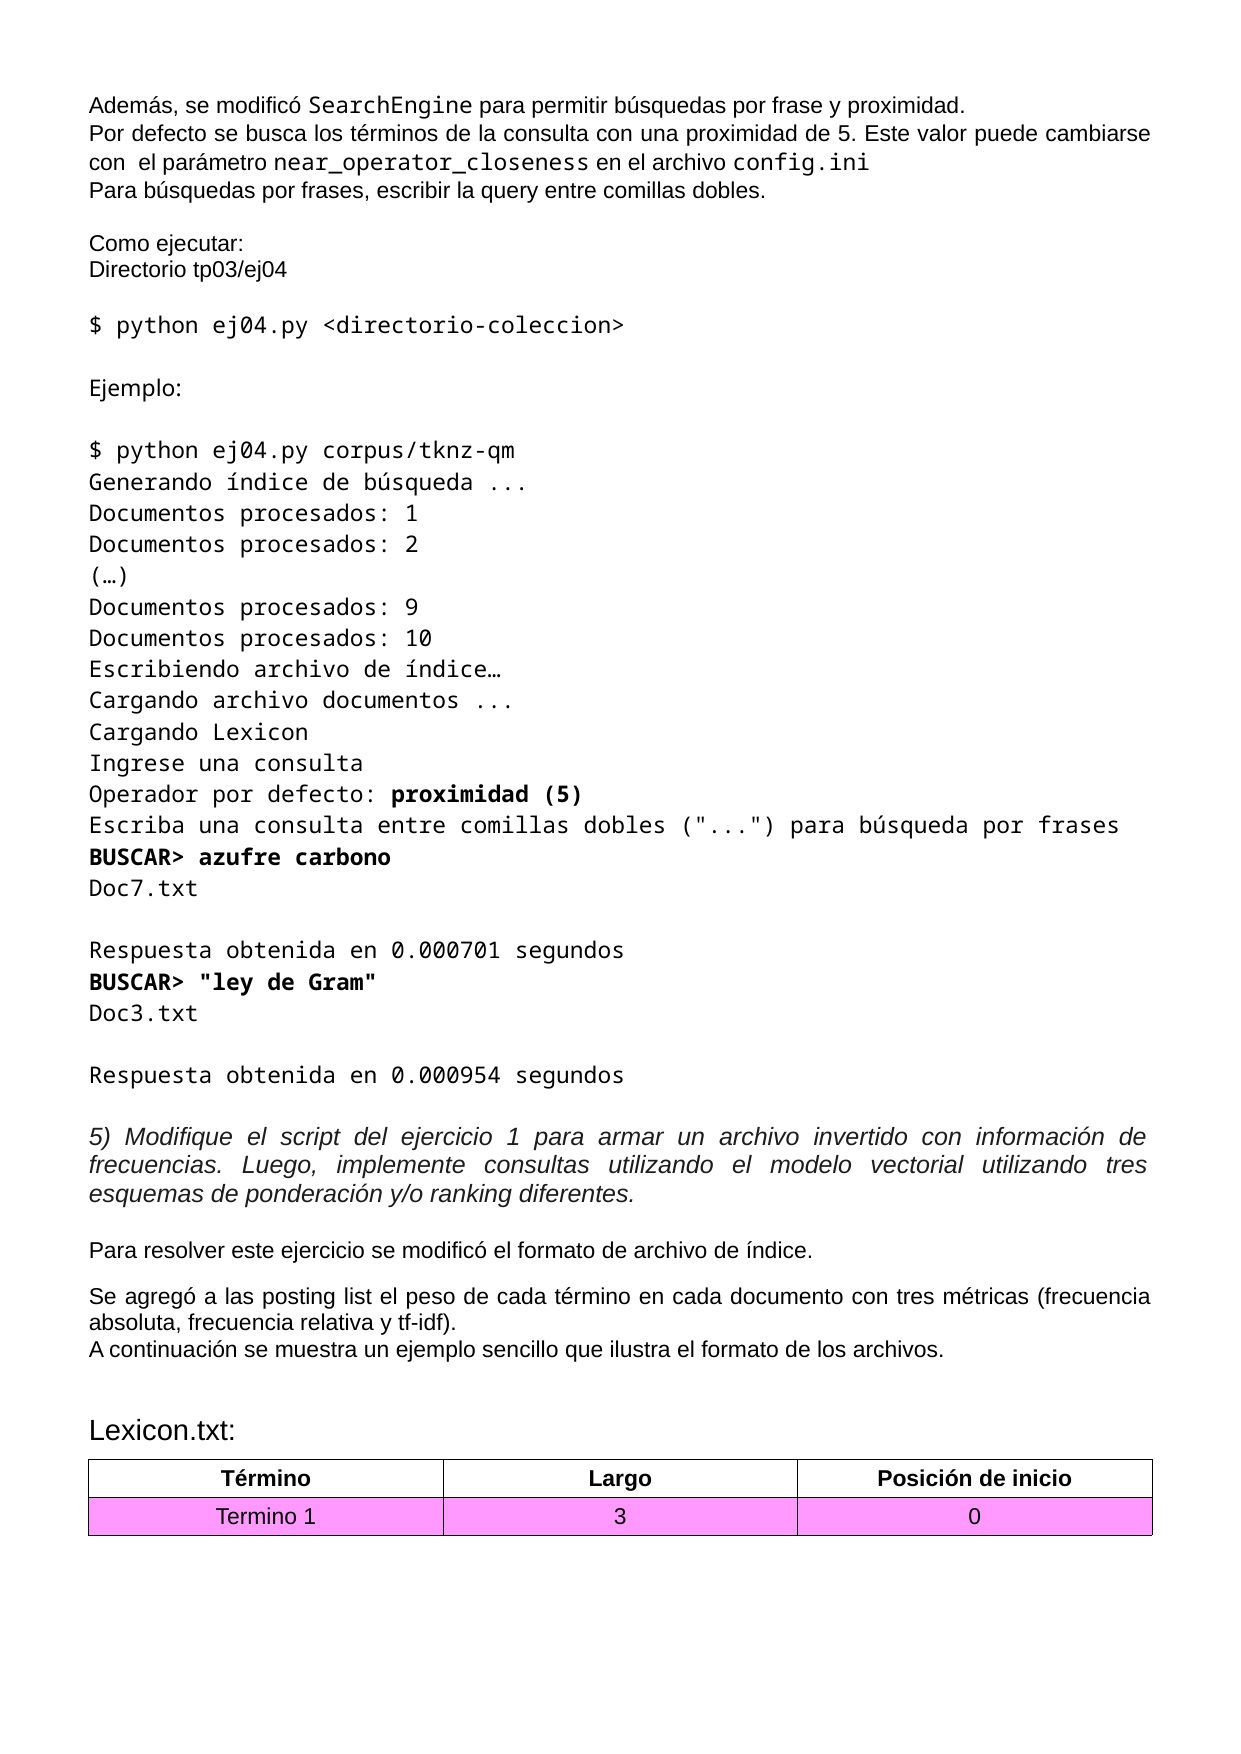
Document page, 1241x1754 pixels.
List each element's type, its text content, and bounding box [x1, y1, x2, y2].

text Doc3.txt [88, 997, 1152, 1028]
text Por defecto se busca los términos de la consulta con una proximidad de 5. Este valor puede cambiarse con el parámetro near_operator_closeness en el archivo config.ini [88, 120, 1152, 177]
table_cell 0 [798, 1498, 1152, 1535]
text BUSCAR> "ley de Gram" [88, 965, 1152, 997]
table_header Posición de inicio [798, 1460, 1152, 1497]
text Doc7.txt [88, 872, 1152, 903]
text Como ejecutar: [88, 230, 1152, 256]
table_header Término [89, 1460, 443, 1497]
text Respuesta obtenida en 0.000701 segundos [88, 934, 1152, 965]
text Documentos procesados: 2 [88, 528, 1152, 559]
text Cargando archivo documentos ... [88, 684, 1152, 715]
text $ python ej04.py <directorio-coleccion> [88, 309, 1152, 340]
subtitle Lexicon.txt: [88, 1413, 1152, 1447]
text Ejemplo: [88, 372, 1152, 403]
text Operador por defecto: proximidad (5) [88, 778, 1152, 809]
table_header Largo [444, 1460, 797, 1497]
text Documentos procesados: 1 [88, 497, 1152, 528]
text Además, se modificó SearchEngine para permitir búsquedas por frase y proximidad. [88, 88, 1152, 120]
text Ingrese una consulta [88, 747, 1152, 778]
text 5) Modifique el script del ejercicio 1 para armar un archivo invertido con información de frecuencias. Luego, implemente consultas utilizando el modelo vectorial utilizando tres esquemas de ponderación y/o ranking diferentes. [88, 1122, 1152, 1208]
text Escriba una consulta entre comillas dobles ("...") para búsqueda por frases [88, 809, 1152, 840]
text $ python ej04.py corpus/tknz-qm [88, 434, 1152, 465]
text Documentos procesados: 9 [88, 590, 1152, 622]
text Escribiendo archivo de índice… [88, 653, 1152, 684]
text Directorio tp03/ej04 [88, 256, 1152, 283]
text BUSCAR> azufre carbono [88, 840, 1152, 872]
text Para búsquedas por frases, escribir la query entre comillas dobles. [88, 177, 1152, 204]
text Para resolver este ejercicio se modificó el formato de archivo de índice. [88, 1237, 1152, 1263]
text Se agregó a las posting list el peso de cada término en cada documento con tres métricas (frecuencia absoluta, frecuencia relativa y tf-idf). [88, 1283, 1152, 1336]
text Respuesta obtenida en 0.000954 segundos [88, 1059, 1152, 1090]
table_cell 3 [444, 1498, 797, 1535]
text A continuación se muestra un ejemplo sencillo que ilustra el formato de los archivos. [88, 1336, 1152, 1362]
text (…) [88, 559, 1152, 590]
table_cell Termino 1 [89, 1498, 443, 1535]
text Documentos procesados: 10 [88, 622, 1152, 653]
text Generando índice de búsqueda ... [88, 465, 1152, 497]
text Cargando Lexicon [88, 715, 1152, 747]
